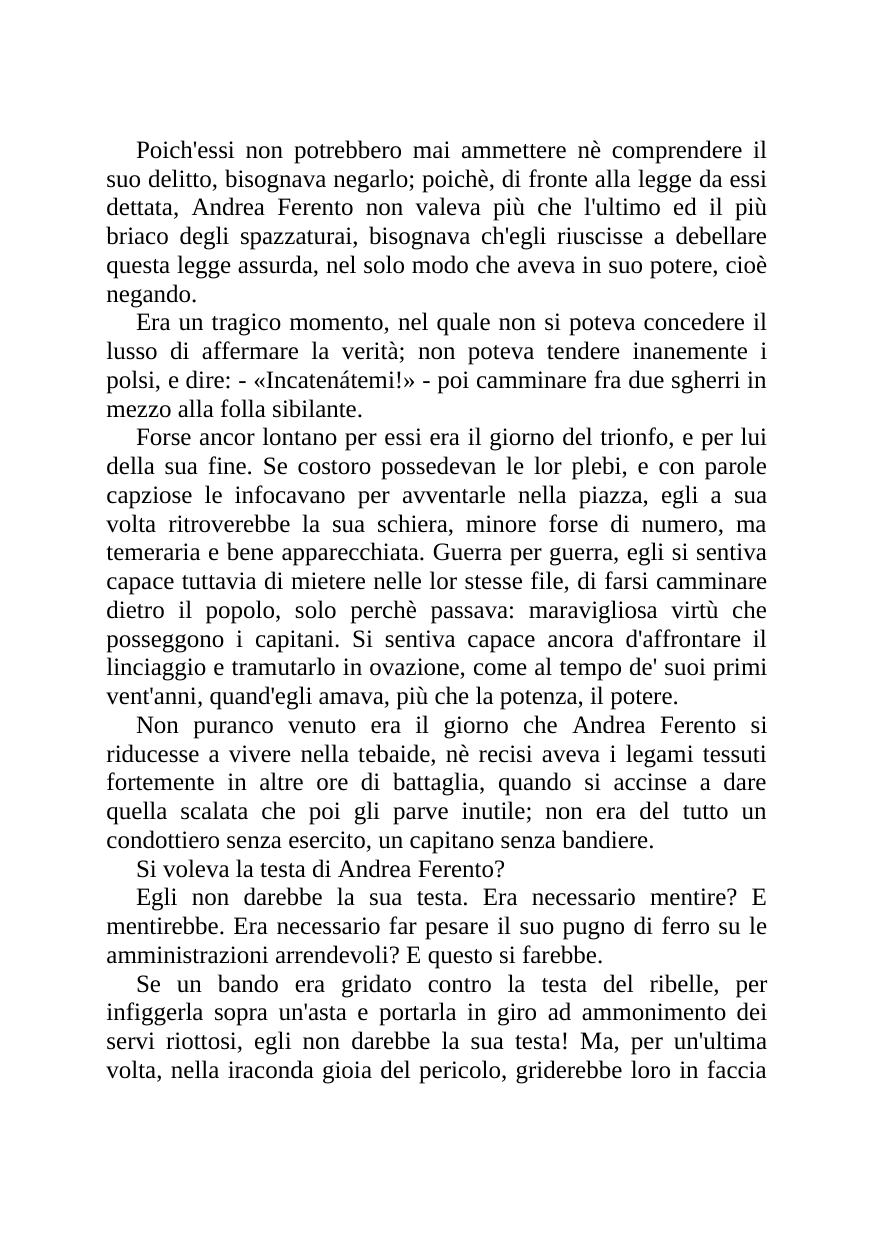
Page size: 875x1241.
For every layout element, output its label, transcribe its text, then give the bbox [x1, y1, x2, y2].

text Se un bando era gridato contro la testa del ribelle, per infiggerla sopra un'asta e portarla in giro ad ammonimento dei servi riottosi, egli non darebbe la sua testa! Ma, per un'ultima volta, nella iraconda gioia del pericolo, griderebbe loro in faccia [106, 969, 768, 1084]
text Si voleva la testa di Andrea Ferento? [106, 854, 768, 882]
text Poich'essi non potrebbero mai ammettere nè comprendere il suo delitto, bisognava negarlo; poichè, di fronte alla legge da essi dettata, Andrea Ferento non valeva più che l'ultimo ed il più briaco degli spazzaturai, bisognava ch'egli riuscisse a debellare questa legge assurda, nel solo modo che aveva in suo potere, cioè negando. [106, 135, 768, 307]
text Egli non darebbe la sua testa. Era necessario mentire? E mentirebbe. Era necessario far pesare il suo pugno di ferro su le amministrazioni arrendevoli? E questo si farebbe. [106, 882, 768, 969]
text Non puranco venuto era il giorno che Andrea Ferento si riducesse a vivere nella tebaide, nè recisi aveva i legami tessuti fortemente in altre ore di battaglia, quando si accinse a dare quella scalata che poi gli parve inutile; non era del tutto un condottiero senza esercito, un capitano senza bandiere. [106, 710, 768, 854]
text Era un tragico momento, nel quale non si poteva concedere il lusso di affermare la verità; non poteva tendere inanemente i polsi, e dire: - «Incatenátemi!» - poi camminare fra due sgherri in mezzo alla folla sibilante. [106, 307, 768, 422]
text Forse ancor lontano per essi era il giorno del trionfo, e per lui della sua fine. Se costoro possedevan le lor plebi, e con parole capziose le infocavano per avventarle nella piazza, egli a sua volta ritroverebbe la sua schiera, minore forse di numero, ma temeraria e bene apparecchiata. Guerra per guerra, egli si sentiva capace tuttavia di mietere nelle lor stesse file, di farsi camminare dietro il popolo, solo perchè passava: maravigliosa virtù che posseggono i capitani. Si sentiva capace ancora d'affrontare il linciaggio e tramutarlo in ovazione, come al tempo de' suoi primi vent'anni, quand'egli amava, più che la potenza, il potere. [106, 422, 768, 710]
